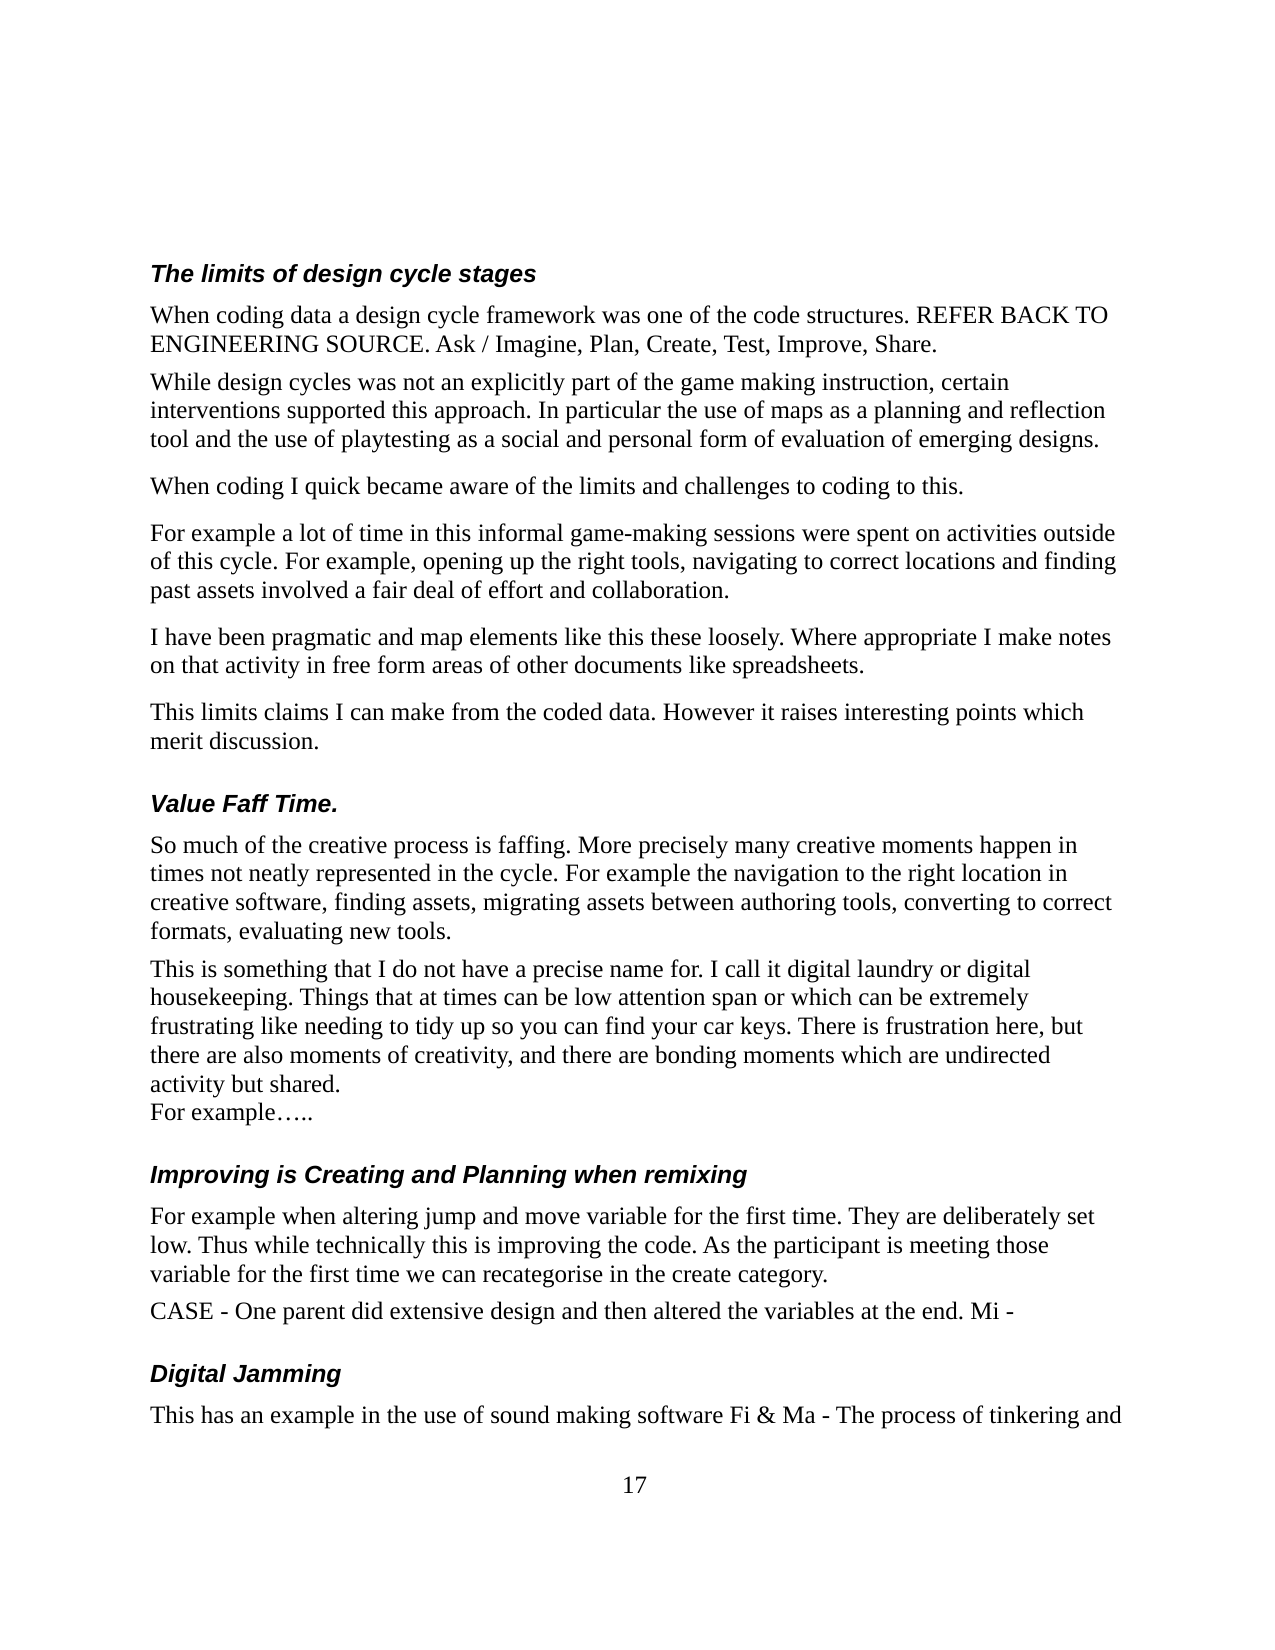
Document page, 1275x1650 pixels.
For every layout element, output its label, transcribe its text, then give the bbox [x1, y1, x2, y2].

text CASE - One parent did extensive design and then altered the variables at the end. Mi - [150, 1296, 1125, 1325]
text For example a lot of time in this informal game-making sessions were spent on activities outside of this cycle. For example, opening up the right tools, navigating to correct locations and finding past assets involved a fair deal of effort and collaboration. [150, 518, 1125, 604]
text This limits claims I can make from the coded data. However it raises interesting points which merit discussion. [150, 697, 1125, 755]
subtitle Improving is Creating and Planning when remixing [150, 1160, 1125, 1189]
text I have been pragmatic and map elements like this these loosely. Where appropriate I make notes on that activity in free form areas of other documents like spreadsheets. [150, 622, 1125, 679]
subtitle The limits of design cycle stages [150, 259, 1125, 288]
subtitle Digital Jamming [150, 1359, 1125, 1388]
text When coding data a design cycle framework was one of the code structures. REFER BACK TO ENGINEERING SOURCE. Ask / Imagine, Plan, Create, Test, Improve, Share. [150, 300, 1125, 358]
text This is something that I do not have a precise name for. I call it digital laundry or digital housekeeping. Things that at times can be low attention span or which can be extremely frustrating like needing to tidy up so you can find your car keys. There is frustration here, but there are also moments of creativity, and there are bonding moments which are undirected activity but shared. For example….. [150, 954, 1125, 1126]
subtitle Value Faff Time. [150, 789, 1125, 817]
text While design cycles was not an explicitly part of the game making instruction, certain interventions supported this approach. In particular the use of maps as a planning and reflection tool and the use of playtesting as a social and personal form of evaluation of emerging designs. [150, 367, 1125, 453]
text So much of the creative process is faffing. More precisely many creative moments happen in times not neatly represented in the cycle. For example the navigation to the right location in creative software, finding assets, migrating assets between authoring tools, converting to correct formats, evaluating new tools. [150, 830, 1125, 945]
text When coding I quick became aware of the limits and challenges to coding to this. [150, 471, 1125, 500]
text This has an example in the use of sound making software Fi & Ma - The process of tinkering and [150, 1400, 1125, 1429]
text For example when altering jump and move variable for the first time. They are deliberately set low. Thus while technically this is improving the code. As the participant is meeting those variable for the first time we can recategorise in the create category. [150, 1201, 1125, 1287]
